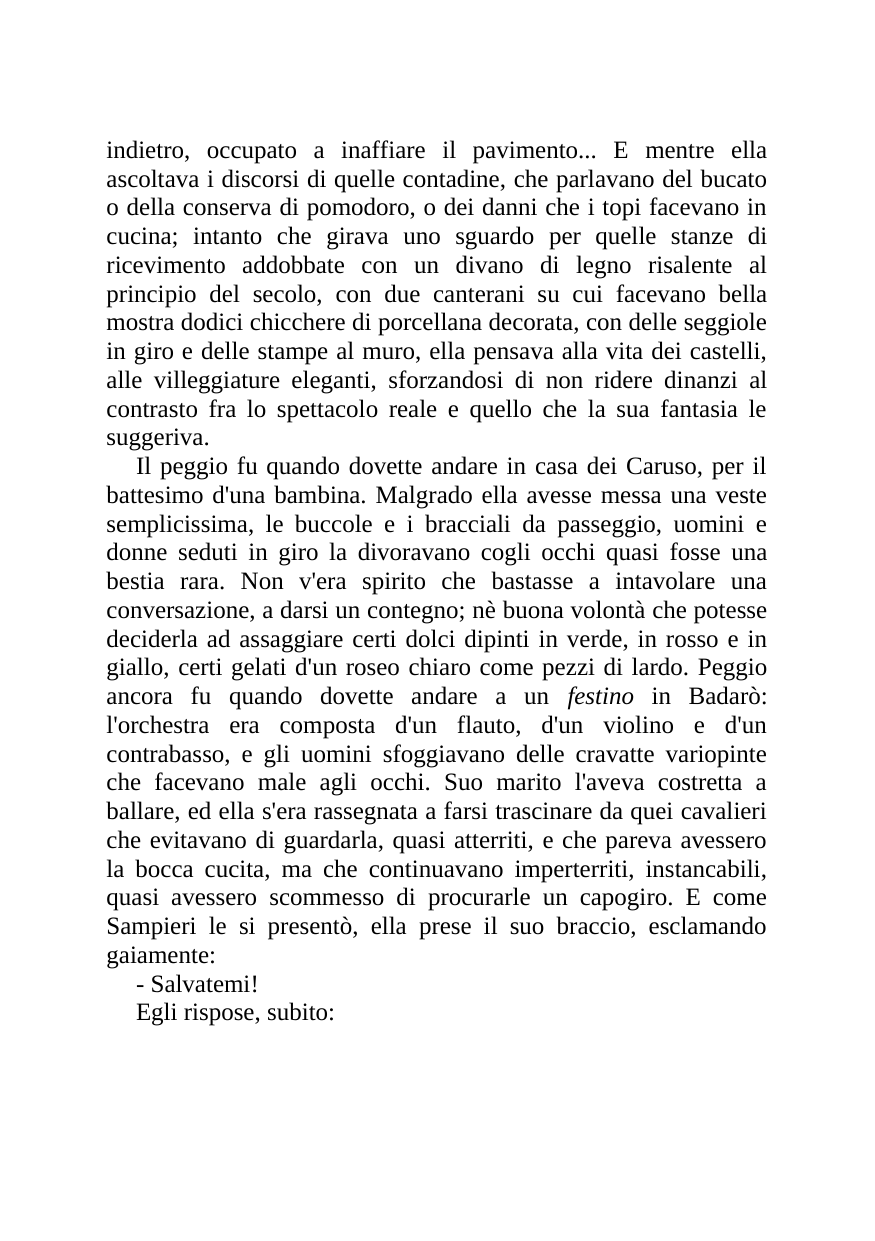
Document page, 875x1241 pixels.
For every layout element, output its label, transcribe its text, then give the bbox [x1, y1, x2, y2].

text indietro, occupato a inaffiare il pavimento... E mentre ella ascoltava i discorsi di quelle contadine, che parlavano del bucato o della conserva di pomodoro, o dei danni che i topi facevano in cucina; intanto che girava uno sguardo per quelle stanze di ricevimento addobbate con un divano di legno risalente al principio del secolo, con due canterani su cui facevano bella mostra dodici chicchere di porcellana decorata, con delle seggiole in giro e delle stampe al muro, ella pensava alla vita dei castelli, alle villeggiature eleganti, sforzandosi di non ridere dinanzi al contrasto fra lo spettacolo reale e quello che la sua fantasia le suggeriva. [106, 135, 768, 451]
text Egli rispose, subito: [106, 997, 768, 1026]
text - Salvatemi! [106, 969, 768, 997]
text Il peggio fu quando dovette andare in casa dei Caruso, per il battesimo d'una bambina. Malgrado ella avesse messa una veste semplicissima, le buccole e i bracciali da passeggio, uomini e donne seduti in giro la divoravano cogli occhi quasi fosse una bestia rara. Non v'era spirito che bastasse a intavolare una conversazione, a darsi un contegno; nè buona volontà che potesse deciderla ad assaggiare certi dolci dipinti in verde, in rosso e in giallo, certi gelati d'un roseo chiaro come pezzi di lardo. Peggio ancora fu quando dovette andare a un festino in Badarò: l'orchestra era composta d'un flauto, d'un violino e d'un contrabasso, e gli uomini sfoggiavano delle cravatte variopinte che facevano male agli occhi. Suo marito l'aveva costretta a ballare, ed ella s'era rassegnata a farsi trascinare da quei cavalieri che evitavano di guardarla, quasi atterriti, e che pareva avessero la bocca cucita, ma che continuavano imperterriti, instancabili, quasi avessero scommesso di procurarle un capogiro. E come Sampieri le si presentò, ella prese il suo braccio, esclamando gaiamente: [106, 451, 768, 969]
